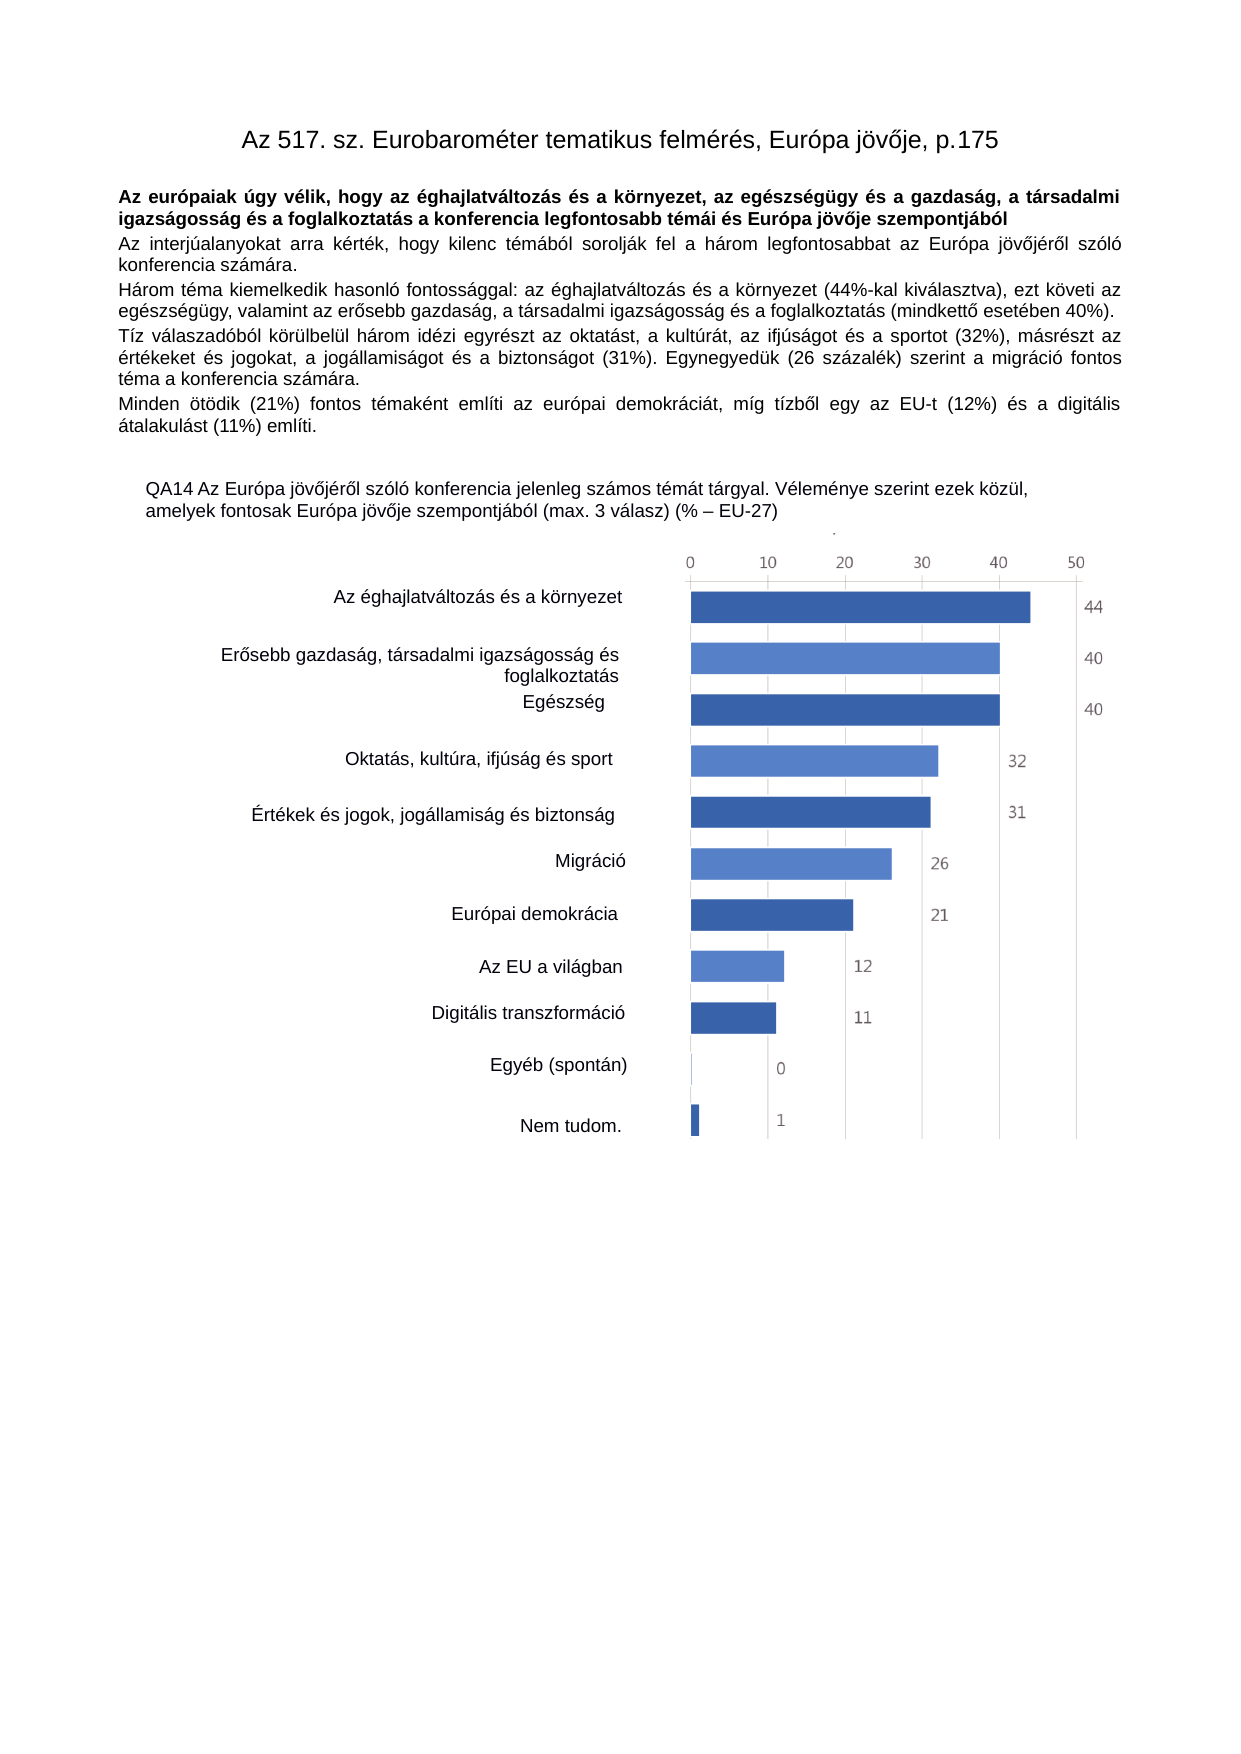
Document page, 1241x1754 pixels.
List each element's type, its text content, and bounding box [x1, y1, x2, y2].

text Az európaiak úgy vélik, hogy az éghajlatváltozás és a környezet, az egészségügy és a gazdaság, a társadalmi igazságosság és a foglalkoztatás a konferencia legfontosabb témái és Európa jövője szempontjából [118, 186, 1122, 229]
picture [682, 533, 1121, 1152]
text Az interjúalanyokat arra kérték, hogy kilenc témából sorolják fel a három legfontosabbat az Európa jövőjéről szóló konferencia számára. [118, 232, 1122, 276]
text Három téma kiemelkedik hasonló fontossággal: az éghajlatváltozás és a környezet (44%-kal kiválasztva), ezt követi az egészségügy, valamint az erősebb gazdaság, a társadalmi igazságosság és a foglalkoztatás (mindkettő esetében 40%). [118, 279, 1122, 322]
text Tíz válaszadóból körülbelül három idézi egyrészt az oktatást, a kultúrát, az ifjúságot és a sportot (32%), másrészt az értékeket és jogokat, a jogállamiságot és a biztonságot (31%). Egynegyedük (26 százalék) szerint a migráció fontos téma a konferencia számára. [118, 325, 1122, 390]
text Minden ötödik (21%) fontos témaként említi az európai demokráciát, míg tízből egy az EU-t (12%) és a digitális átalakulást (11%) említi. [118, 393, 1122, 436]
